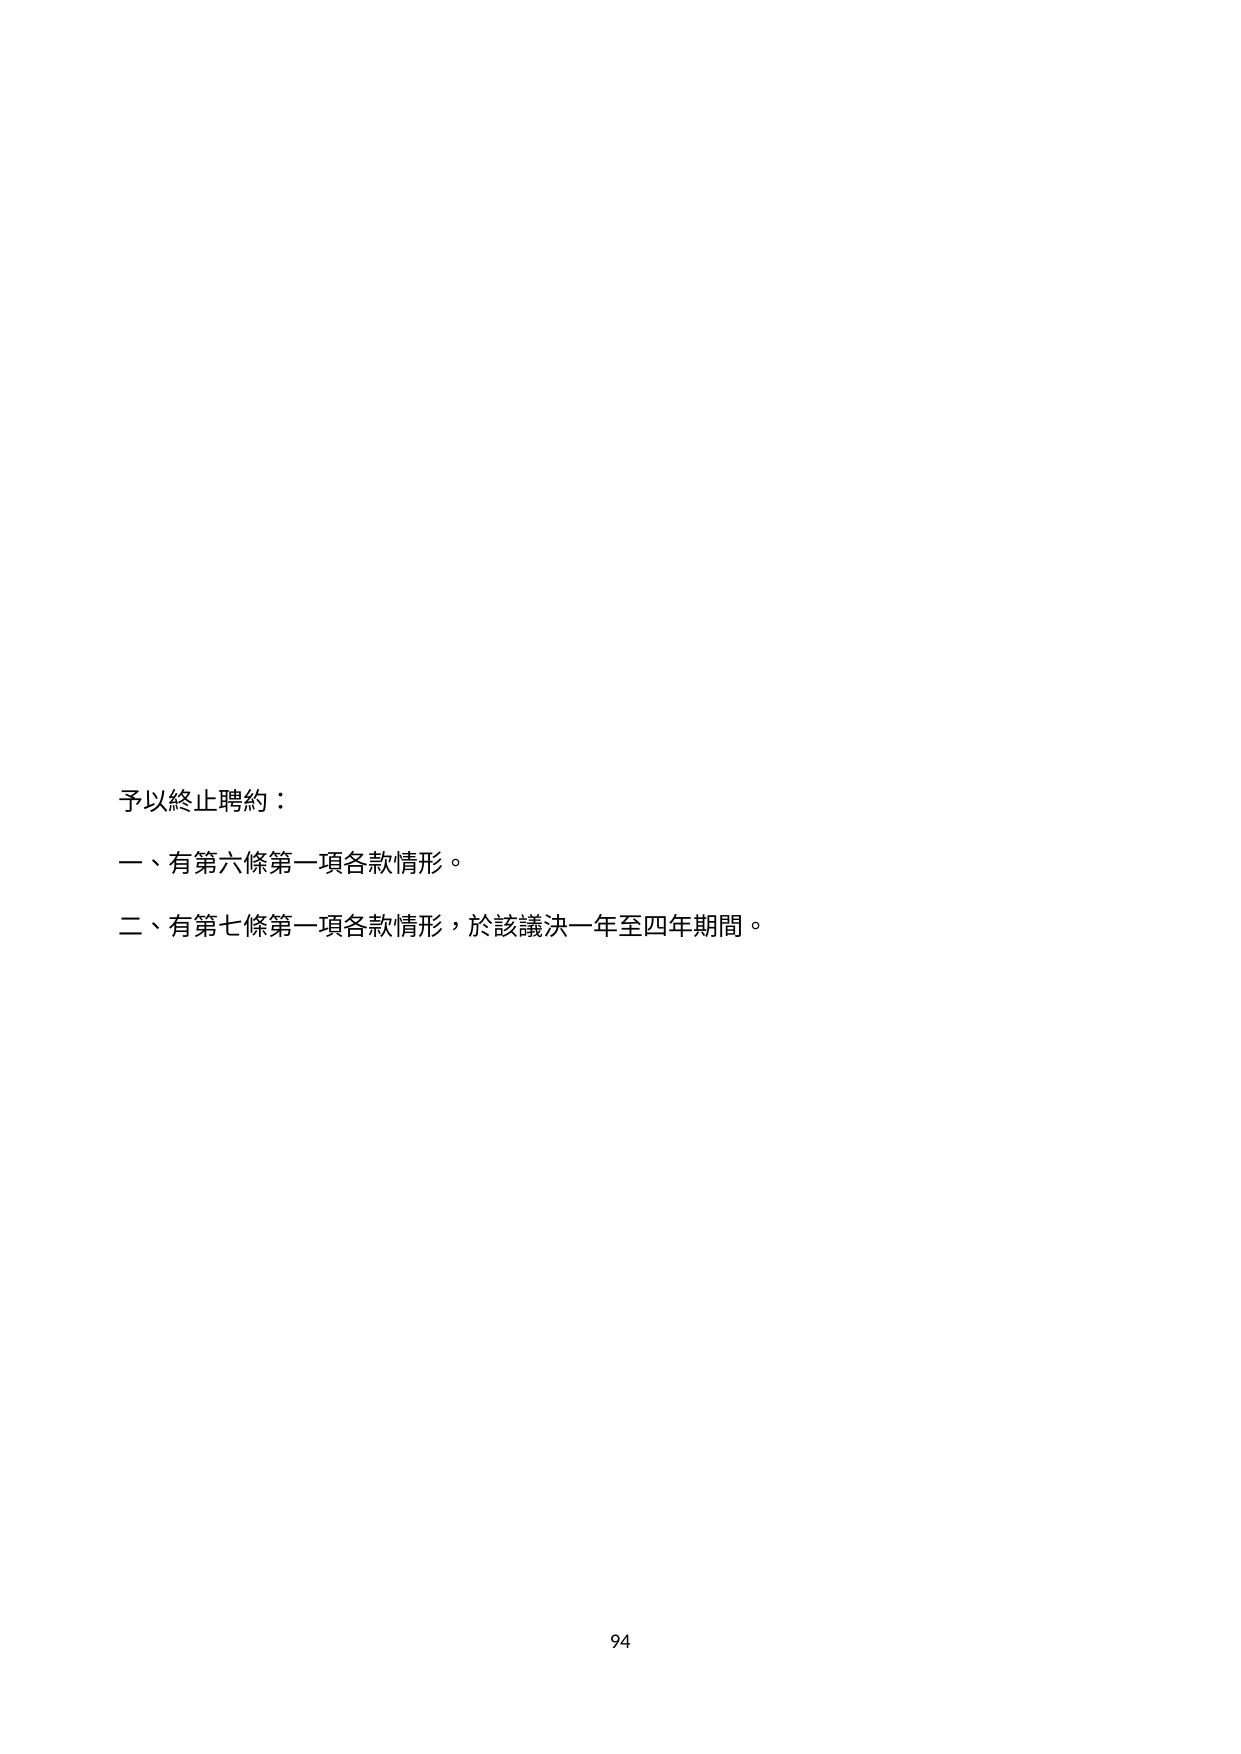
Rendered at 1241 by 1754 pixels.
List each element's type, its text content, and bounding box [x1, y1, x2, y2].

text 一、有第六條第一項各款情形。 [118, 820, 1122, 883]
text 二、有第七條第一項各款情形，於該議決一年至四年期間。 [118, 883, 1122, 945]
text 予以終止聘約： [118, 758, 1122, 820]
